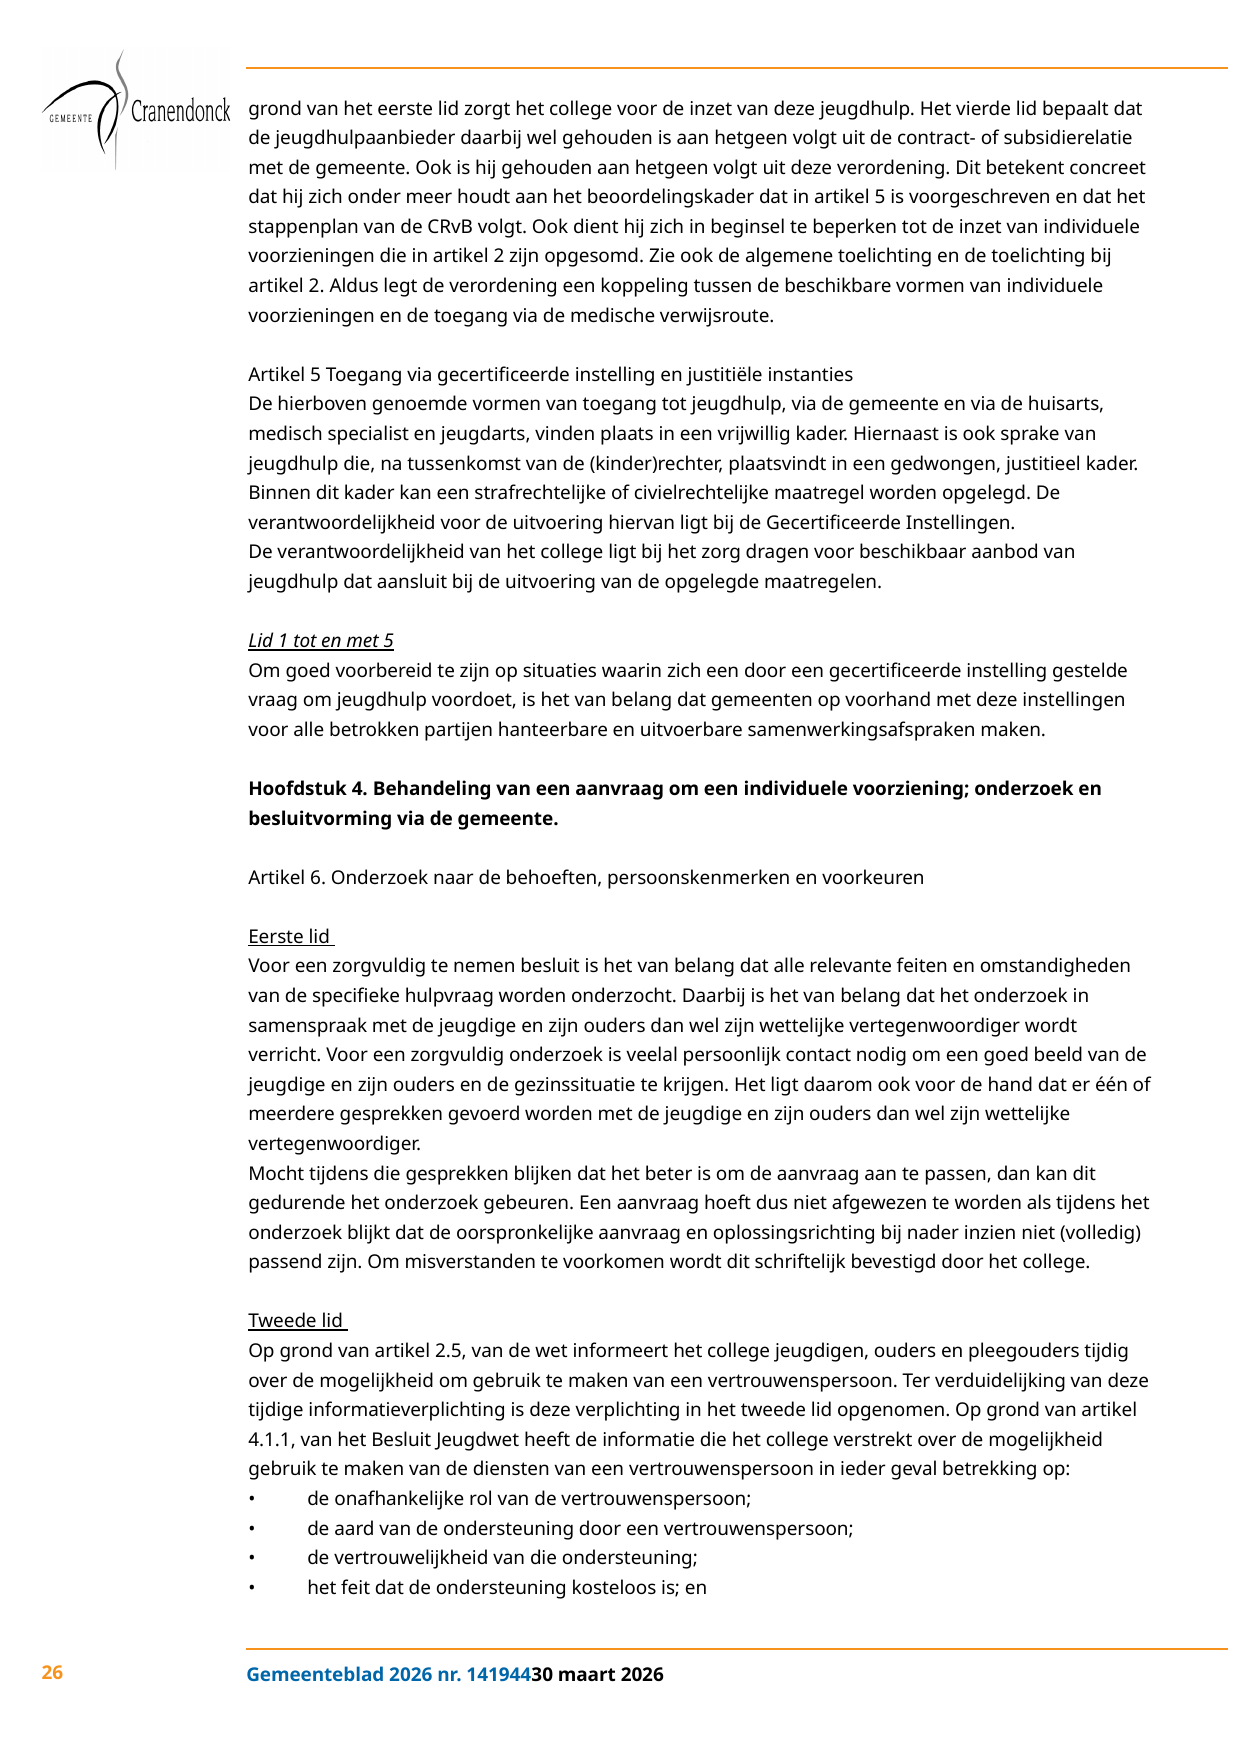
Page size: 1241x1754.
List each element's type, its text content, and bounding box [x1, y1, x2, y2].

text Om goed voorbereid te zijn op situaties waarin zich een door een gecertificeerde instelling gestelde vraag om jeugdhulp voordoet, is het van belang dat gemeenten op voorhand met deze instellingen voor alle betrokken partijen hanteerbare en uitvoerbare samenwerkingsafspraken maken. [248, 657, 1152, 742]
text Artikel 6. Onderzoek naar de behoeften, persoonskenmerken en voorkeuren [248, 864, 1152, 890]
text Eerste lid [248, 923, 1152, 949]
list de vertrouwelijkheid van die ondersteuning; [248, 1544, 1152, 1570]
text Artikel 5 Toegang via gecertificeerde instelling en justitiële instanties [248, 361, 1152, 387]
text Op grond van artikel 2.5, van de wet informeert het college jeugdigen, ouders en pleegouders tijdig over de mogelijkheid om gebruik te maken van een vertrouwenspersoon. Ter verduidelijking van deze tijdige informatieverplichting is deze verplichting in het tweede lid opgenomen. Op grond van artikel 4.1.1, van het Besluit Jeugdwet heeft de informatie die het college verstrekt over de mogelijkheid gebruik te maken van de diensten van een vertrouwenspersoon in ieder geval betrekking op: [248, 1337, 1152, 1481]
text Hoofdstuk 4. Behandeling van een aanvraag om een individuele voorziening; onderzoek en besluitvorming via de gemeente. [248, 775, 1152, 831]
text De verantwoordelijkheid van het college ligt bij het zorg dragen voor beschikbaar aanbod van jeugdhulp dat aansluit bij de uitvoering van de opgelegde maatregelen. [248, 538, 1152, 594]
text Voor een zorgvuldig te nemen besluit is het van belang dat alle relevante feiten en omstandigheden van de specifieke hulpvraag worden onderzocht. Daarbij is het van belang dat het onderzoek in samenspraak met de jeugdige en zijn ouders dan wel zijn wettelijke vertegenwoordiger wordt verricht. Voor een zorgvuldig onderzoek is veelal persoonlijk contact nodig om een goed beeld van de jeugdige en zijn ouders en de gezinssituatie te krijgen. Het ligt daarom ook voor de hand dat er één of meerdere gesprekken gevoerd worden met de jeugdige en zijn ouders dan wel zijn wettelijke vertegenwoordiger. [248, 953, 1152, 1156]
text Tweede lid [248, 1308, 1152, 1333]
text grond van het eerste lid zorgt het college voor de inzet van deze jeugdhulp. Het vierde lid bepaalt dat de jeugdhulpaanbieder daarbij wel gehouden is aan hetgeen volgt uit de contract- of subsidierelatie met de gemeente. Ook is hij gehouden aan hetgeen volgt uit deze verordening. Dit betekent concreet dat hij zich onder meer houdt aan het beoordelingskader dat in artikel 5 is voorgeschreven en dat het stappenplan van de CRvB volgt. Ook dient hij zich in beginsel te beperken tot de inzet van individuele voorzieningen die in artikel 2 zijn opgesomd. Zie ook de algemene toelichting en de toelichting bij artikel 2. Aldus legt de verordening een koppeling tussen de beschikbare vormen van individuele voorzieningen en de toegang via de medische verwijsroute. [248, 95, 1152, 328]
list de onafhankelijke rol van de vertrouwenspersoon; [248, 1485, 1152, 1511]
list het feit dat de ondersteuning kosteloos is; en [248, 1574, 1152, 1600]
list de aard van de ondersteuning door een vertrouwenspersoon; [248, 1515, 1152, 1541]
text Mocht tijdens die gesprekken blijken dat het beter is om de aanvraag aan te passen, dan kan dit gedurende het onderzoek gebeuren. Een aanvraag hoeft dus niet afgewezen te worden als tijdens het onderzoek blijkt dat de oorspronkelijke aanvraag en oplossingsrichting bij nader inzien niet (volledig) passend zijn. Om misverstanden te voorkomen wordt dit schriftelijk bevestigd door het college. [248, 1160, 1152, 1274]
text De hierboven genoemde vormen van toegang tot jeugdhulp, via de gemeente en via de huisarts, medisch specialist en jeugdarts, vinden plaats in een vrijwillig kader. Hiernaast is ook sprake van jeugdhulp die, na tussenkomst van de (kinder)rechter, plaatsvindt in een gedwongen, justitieel kader. Binnen dit kader kan een strafrechtelijke of civielrechtelijke maatregel worden opgelegd. De verantwoordelijkheid voor de uitvoering hiervan ligt bij de Gecertificeerde Instellingen. [248, 391, 1152, 535]
text Lid 1 tot en met 5 [248, 627, 1152, 653]
picture [41, 47, 231, 172]
